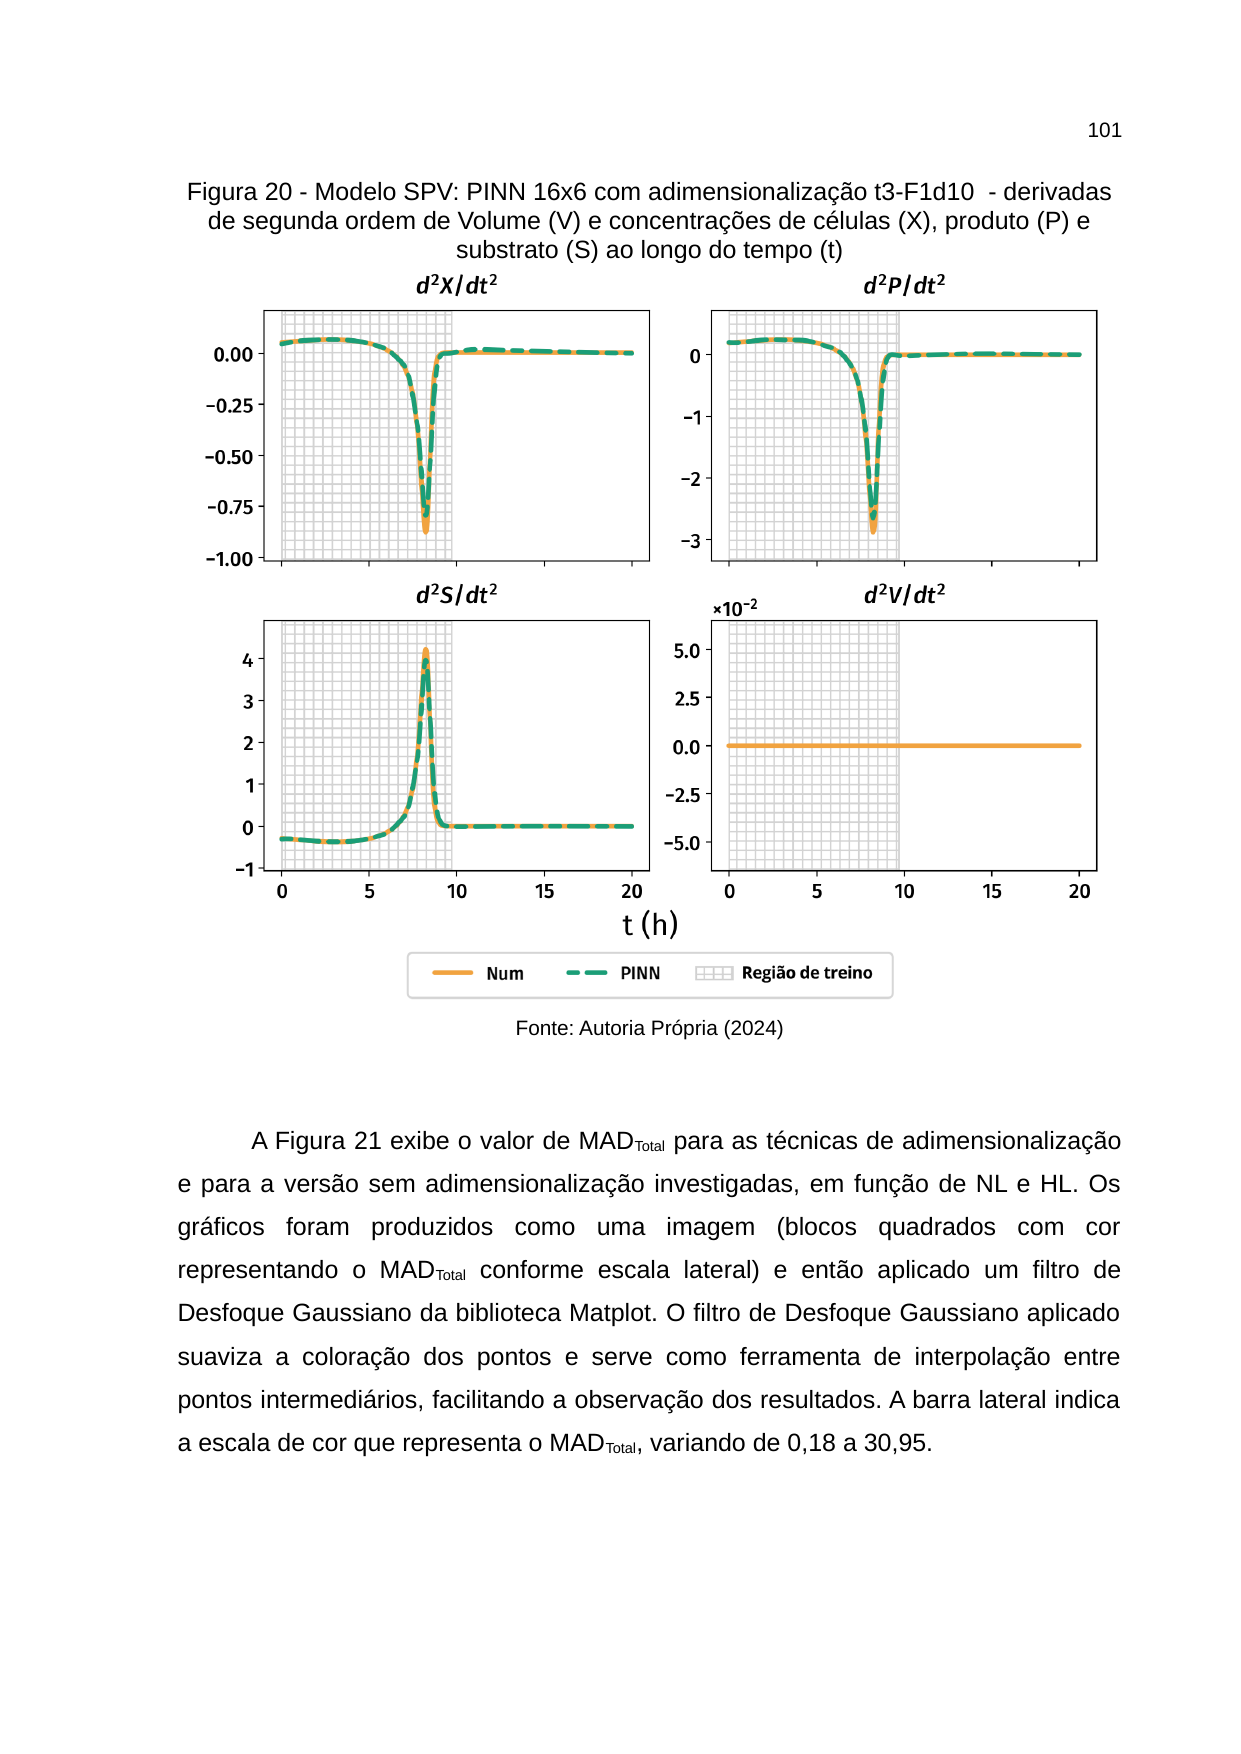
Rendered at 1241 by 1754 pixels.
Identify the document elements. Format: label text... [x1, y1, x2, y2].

text Fonte: Autoria Própria (2024) [177, 1016, 1122, 1039]
text A Figura 21 exibe o valor de MADTotal para as técnicas de adimensionalização e para a versão sem adimensionalização investigadas, em função de NL e HL. Os gráficos foram produzidos como uma imagem (blocos quadrados com cor representando o MADTotal conforme escala lateral) e então aplicado um filtro de Desfoque Gaussiano da biblioteca Matplot. O filtro de Desfoque Gaussiano aplicado suaviza a coloração dos pontos e serve como ferramenta de interpolação entre pontos intermediários, facilitando a observação dos resultados. A barra lateral indica a escala de cor que representa o MADTotal, variando de 0,18 a 30,95. [177, 1126, 1122, 1456]
picture [177, 263, 1123, 1016]
text Figura 20 - Modelo SPV: PINN 16x6 com adimensionalização t3-F1d10 - derivadas de segunda ordem de Volume (V) e concentrações de células (X), produto (P) e substrato (S) ao longo do tempo (t) [177, 177, 1122, 263]
